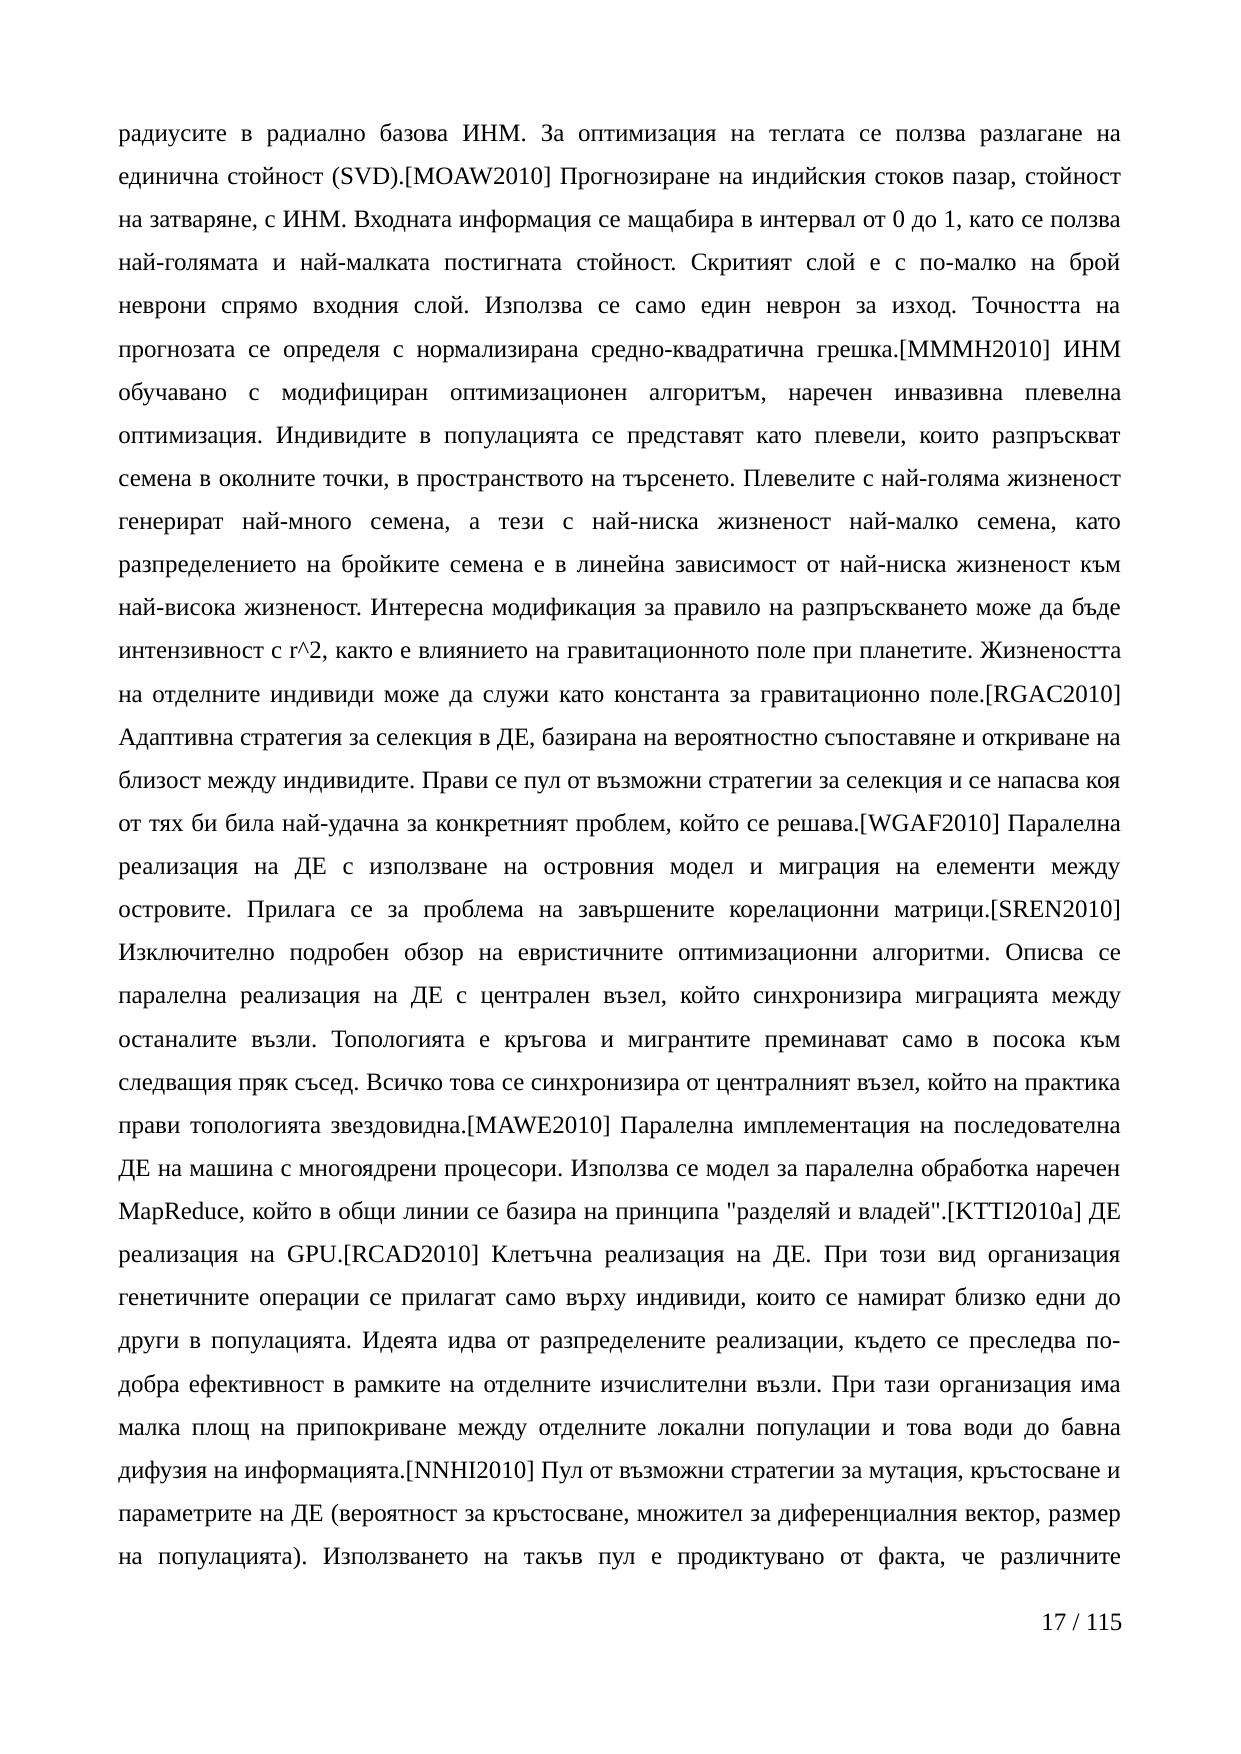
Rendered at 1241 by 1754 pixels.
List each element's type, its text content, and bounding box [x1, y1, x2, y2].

text радиусите в радиално базова ИНМ. За оптимизация на теглата се ползва разлагане на единична стойност (SVD).[MOAW2010] Прогнозиране на индийския стоков пазар, стойност на затваряне, с ИНМ. Входната информация се мащабира в интервал от 0 до 1, като се ползва най-голямата и най-малката постигната стойност. Скритият слой е с по-малко на брой неврони спрямо входния слой. Използва се само един неврон за изход. Точността на прогнозата се определя с нормализирана средно-квадратична грешка.[MMMH2010] ИНМ обучавано с модифициран оптимизационен алгоритъм, наречен инвазивна плевелна оптимизация. Индивидите в популацията се представят като плевели, които разпръскват семена в околните точки, в пространството на търсенето. Плевелите с най-голяма жизненост генерират най-много семена, а тези с най-ниска жизненост най-малко семена, като разпределението на бройките семена е в линейна зависимост от най-ниска жизненост към най-висока жизненост. Интересна модификация за правило на разпръскването може да бъде интензивност с r^2, както е влиянието на гравитационното поле при планетите. Жизнеността на отделните индивиди може да служи като константа за гравитационно поле.[RGAC2010] Адаптивна стратегия за селекция в ДЕ, базирана на вероятностно съпоставяне и откриване на близост между индивидите. Прави се пул от възможни стратегии за селекция и се напасва коя от тях би била най-удачна за конкретният проблем, който се решава.[WGAF2010] Паралелна реализация на ДЕ с използване на островния модел и миграция на елементи между островите. Прилага се за проблема на завършените корелационни матрици.[SREN2010] Изключително подробен обзор на евристичните оптимизационни алгоритми. Описва се паралелна реализация на ДЕ с централен възел, който синхронизира миграцията между останалите възли. Топологията е кръгова и мигрантите преминават само в посока към следващия пряк съсед. Всичко това се синхронизира от централният възел, който на практика прави топологията звездовидна.[MAWE2010] Паралелна имплементация на последователна ДЕ на машина с многоядрени процесори. Използва се модел за паралелна обработка наречен MapReduce, който в общи линии се базира на принципа "разделяй и владей".[KTTI2010a] ДЕ реализация на GPU.[RCAD2010] Клетъчна реализация на ДЕ. При този вид организация генетичните операции се прилагат само върху индивиди, които се намират близко едни до други в популацията. Идеята идва от разпределените реализации, където се преследва по-добра ефективност в рамките на отделните изчислителни възли. При тази организация има малка площ на припокриване между отделните локални популации и това води до бавна дифузия на информацията.[NNHI2010] Пул от възможни стратегии за мутация, кръстосване и параметрите на ДЕ (вероятност за кръстосване, множител за диференциалния вектор, размер на популацията). Използването на такъв пул е продиктувано от факта, че различните [118, 118, 1122, 1570]
